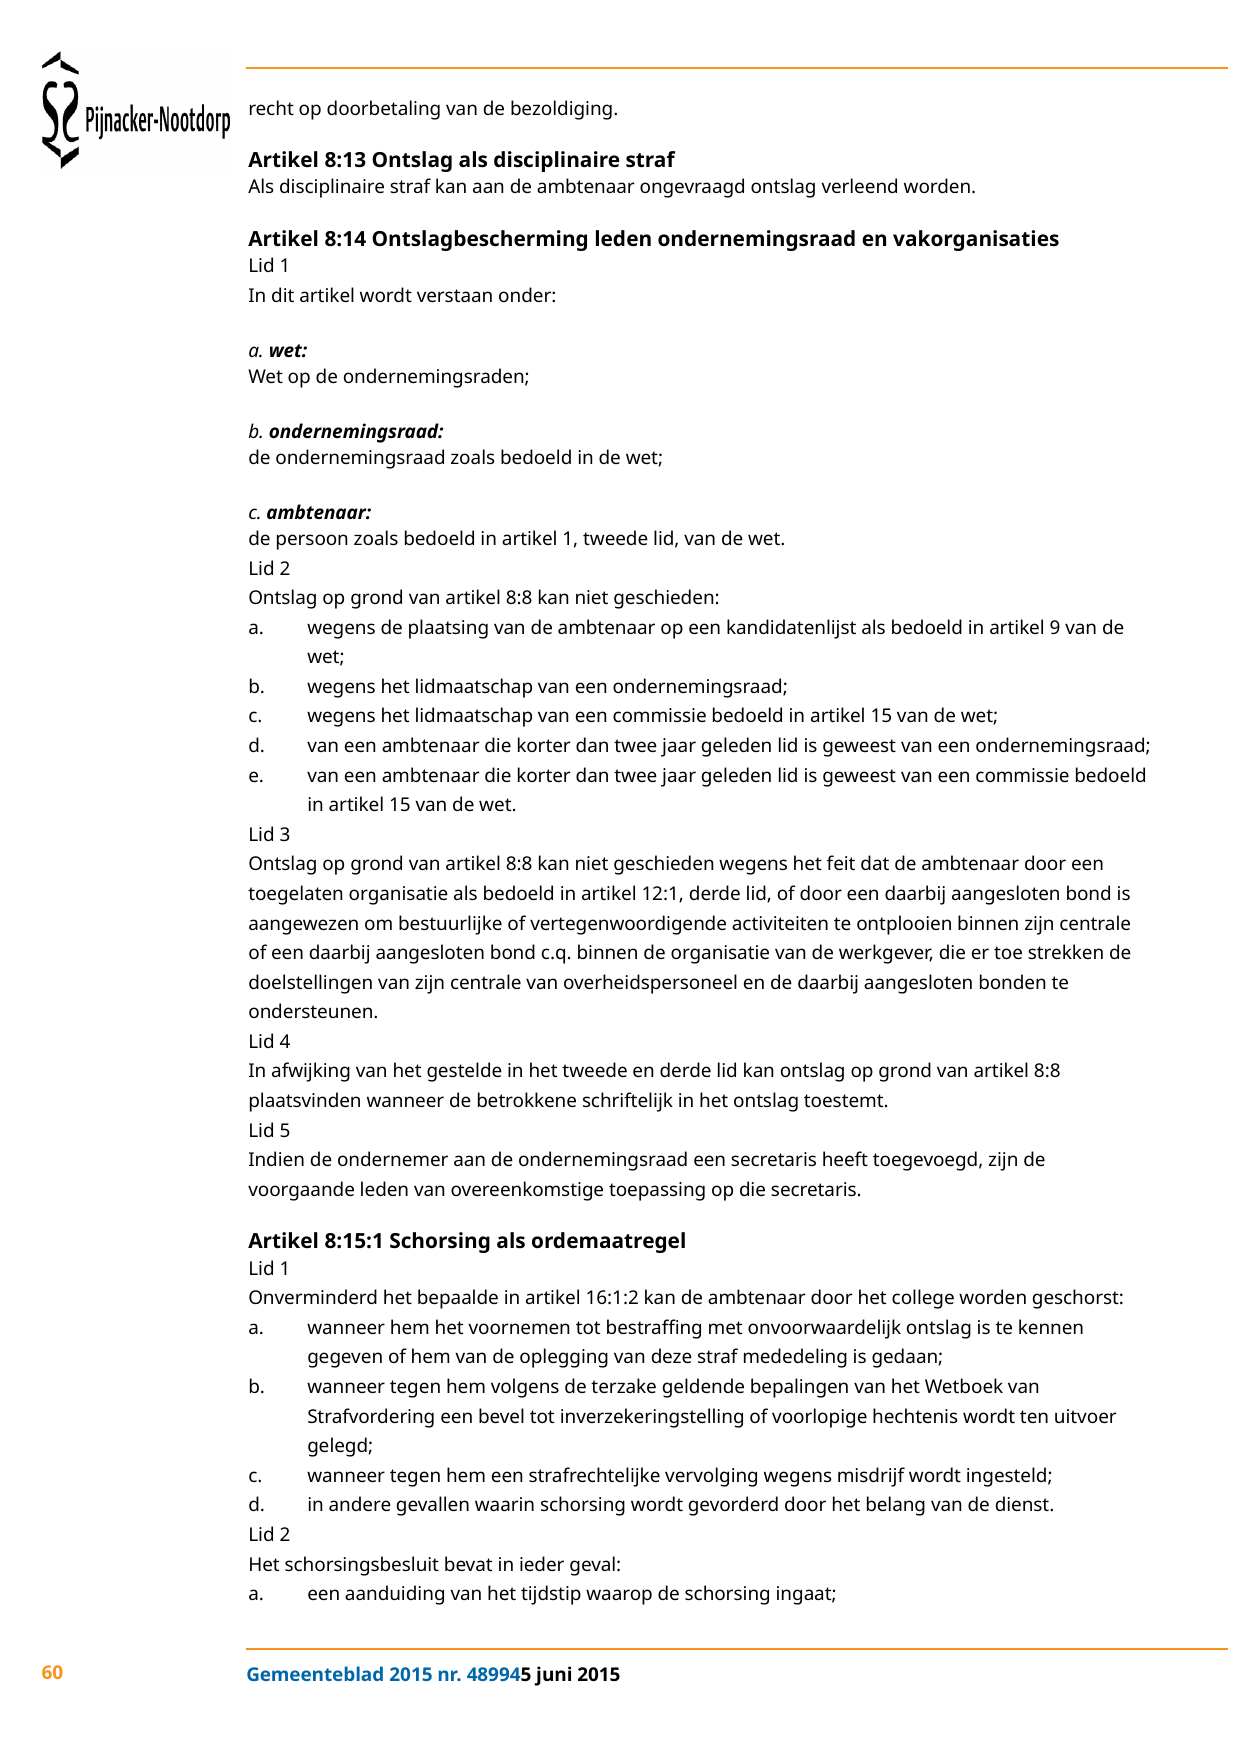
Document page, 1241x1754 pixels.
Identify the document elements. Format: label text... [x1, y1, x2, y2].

text Lid 5 [248, 1117, 1152, 1143]
text Artikel 8:15:1 Schorsing als ordemaatregel [248, 1226, 1152, 1255]
text a. wet: [248, 337, 1152, 363]
list wegens het lidmaatschap van een ondernemingsraad; [248, 673, 1152, 699]
text b. ondernemingsraad: [248, 418, 1152, 444]
text recht op doorbetaling van de bezoldiging. [248, 95, 1152, 121]
text Lid 2 [248, 1521, 1152, 1547]
list van een ambtenaar die korter dan twee jaar geleden lid is geweest van een ondernemingsraad; [248, 732, 1152, 758]
text de persoon zoals bedoeld in artikel 1, tweede lid, van de wet. [248, 525, 1152, 551]
text Lid 1 [248, 1255, 1152, 1281]
text Als disciplinaire straf kan aan de ambtenaar ongevraagd ontslag verleend worden. [248, 174, 1152, 199]
text In dit artikel wordt verstaan onder: [248, 282, 1152, 308]
list wanneer hem het voornemen tot bestraffing met onvoorwaardelijk ontslag is te kennen gegeven of hem van de oplegging van deze straf mededeling is gedaan; [248, 1314, 1152, 1369]
list wanneer tegen hem een strafrechtelijke vervolging wegens misdrijf wordt ingesteld; [248, 1462, 1152, 1488]
text Lid 1 [248, 252, 1152, 278]
text Het schorsingsbesluit bevat in ieder geval: [248, 1551, 1152, 1576]
text c. ambtenaar: [248, 499, 1152, 525]
picture [41, 47, 231, 172]
list een aanduiding van het tijdstip waarop de schorsing ingaat; [248, 1580, 1152, 1606]
text Lid 3 [248, 821, 1152, 847]
text Indien de ondernemer aan de ondernemingsraad een secretaris heeft toegevoegd, zijn de voorgaande leden van overeenkomstige toepassing op die secretaris. [248, 1146, 1152, 1202]
text Wet op de ondernemingsraden; [248, 363, 1152, 389]
text Lid 4 [248, 1028, 1152, 1054]
text In afwijking van het gestelde in het tweede en derde lid kan ontslag op grond van artikel 8:8 plaatsvinden wanneer de betrokkene schriftelijk in het ontslag toestemt. [248, 1058, 1152, 1113]
text Onverminderd het bepaalde in artikel 16:1:2 kan de ambtenaar door het college worden geschorst: [248, 1284, 1152, 1310]
text Artikel 8:13 Ontslag als disciplinaire straf [248, 145, 1152, 174]
list wegens het lidmaatschap van een commissie bedoeld in artikel 15 van de wet; [248, 703, 1152, 728]
list van een ambtenaar die korter dan twee jaar geleden lid is geweest van een commissie bedoeld in artikel 15 van de wet. [248, 762, 1152, 817]
list wanneer tegen hem volgens de terzake geldende bepalingen van het Wetboek van Strafvordering een bevel tot inverzekeringstelling of voorlopige hechtenis wordt ten uitvoer gelegd; [248, 1373, 1152, 1458]
text Artikel 8:14 Ontslagbescherming leden ondernemingsraad en vakorganisaties [248, 224, 1152, 252]
text de ondernemingsraad zoals bedoeld in de wet; [248, 444, 1152, 470]
list wegens de plaatsing van de ambtenaar op een kandidatenlijst als bedoeld in artikel 9 van de wet; [248, 614, 1152, 669]
list in andere gevallen waarin schorsing wordt gevorderd door het belang van de dienst. [248, 1492, 1152, 1517]
text Ontslag op grond van artikel 8:8 kan niet geschieden: [248, 584, 1152, 610]
text Ontslag op grond van artikel 8:8 kan niet geschieden wegens het feit dat de ambtenaar door een toegelaten organisatie als bedoeld in artikel 12:1, derde lid, of door een daarbij aangesloten bond is aangewezen om bestuurlijke of vertegenwoordigende activiteiten te ontplooien binnen zijn centrale of een daarbij aangesloten bond c.q. binnen de organisatie van de werkgever, die er toe strekken de doelstellingen van zijn centrale van overheidspersoneel en de daarbij aangesloten bonden te ondersteunen. [248, 851, 1152, 1024]
text Lid 2 [248, 555, 1152, 581]
